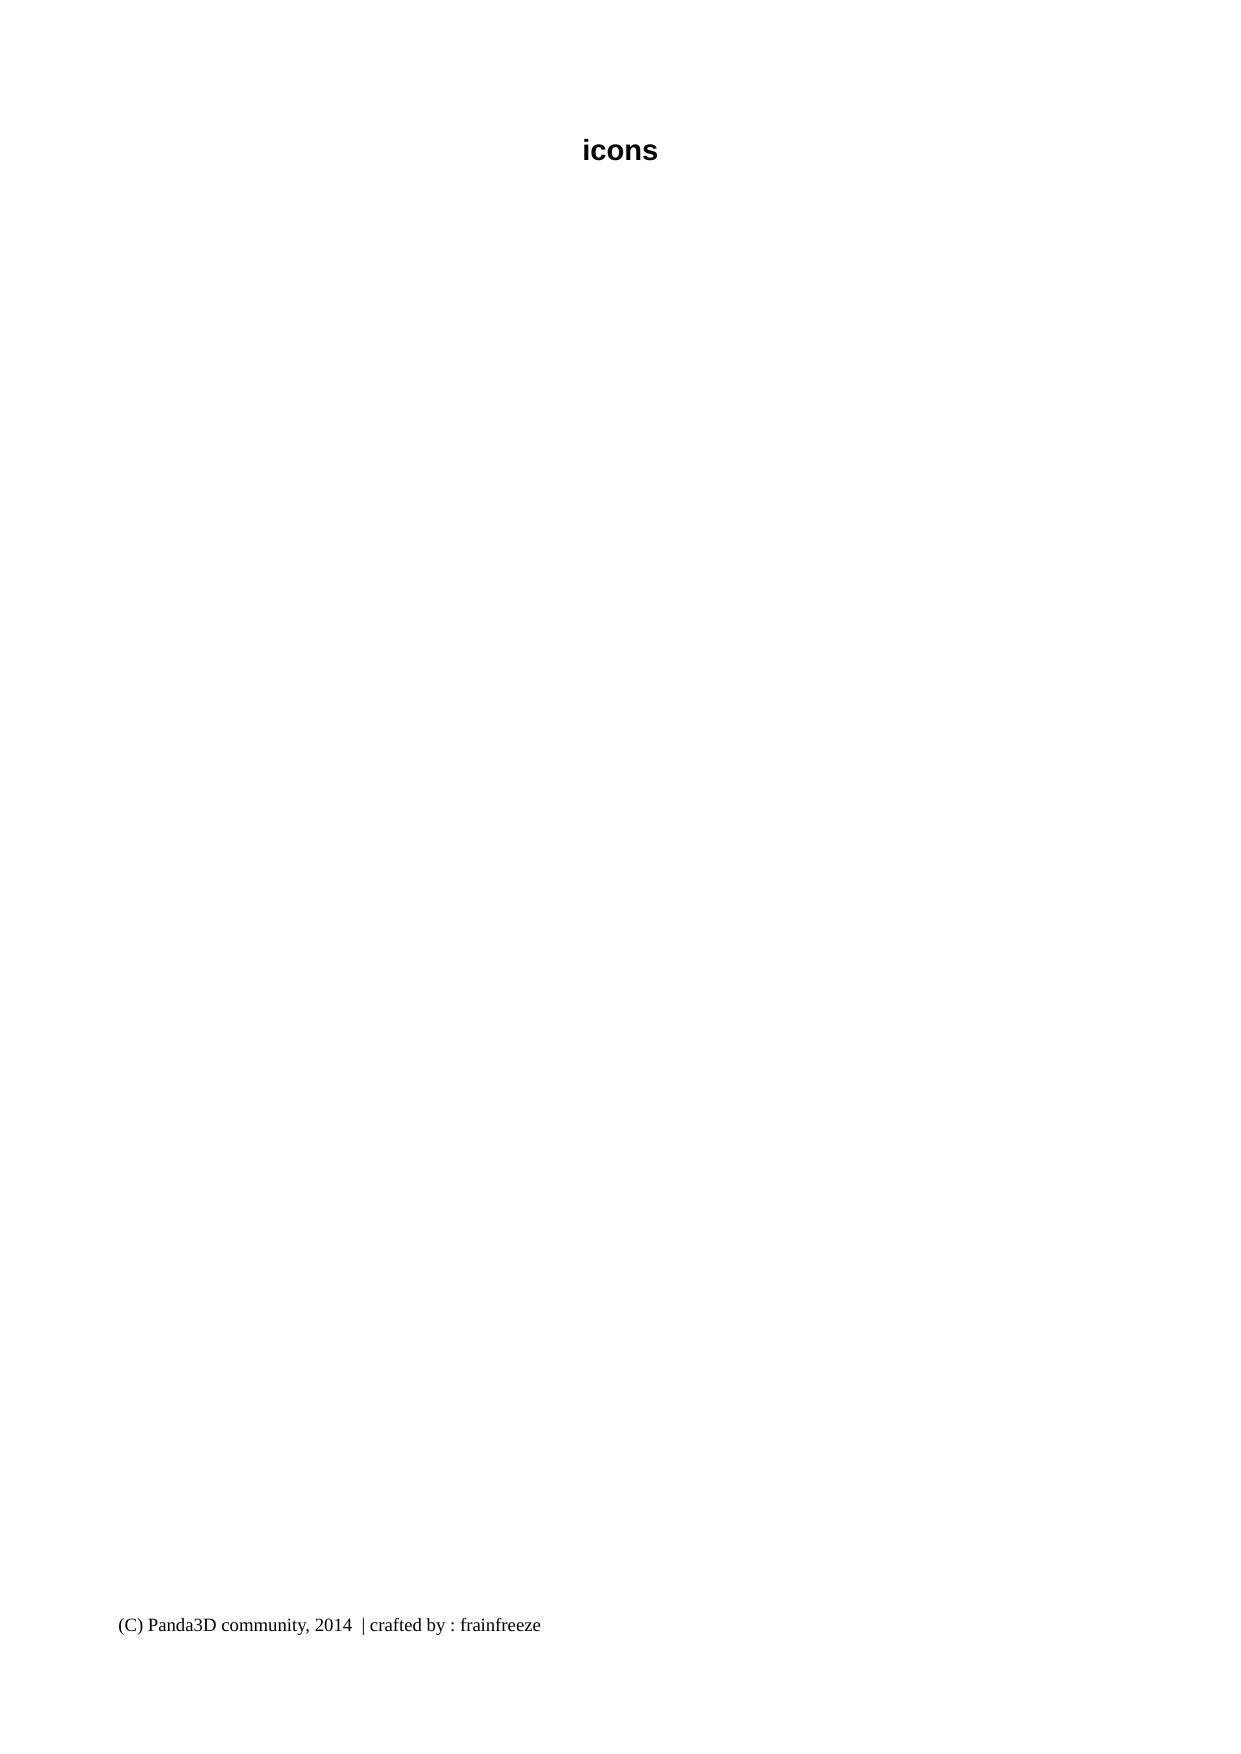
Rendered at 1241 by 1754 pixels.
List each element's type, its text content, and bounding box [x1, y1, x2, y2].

subtitle icons [118, 133, 1122, 166]
